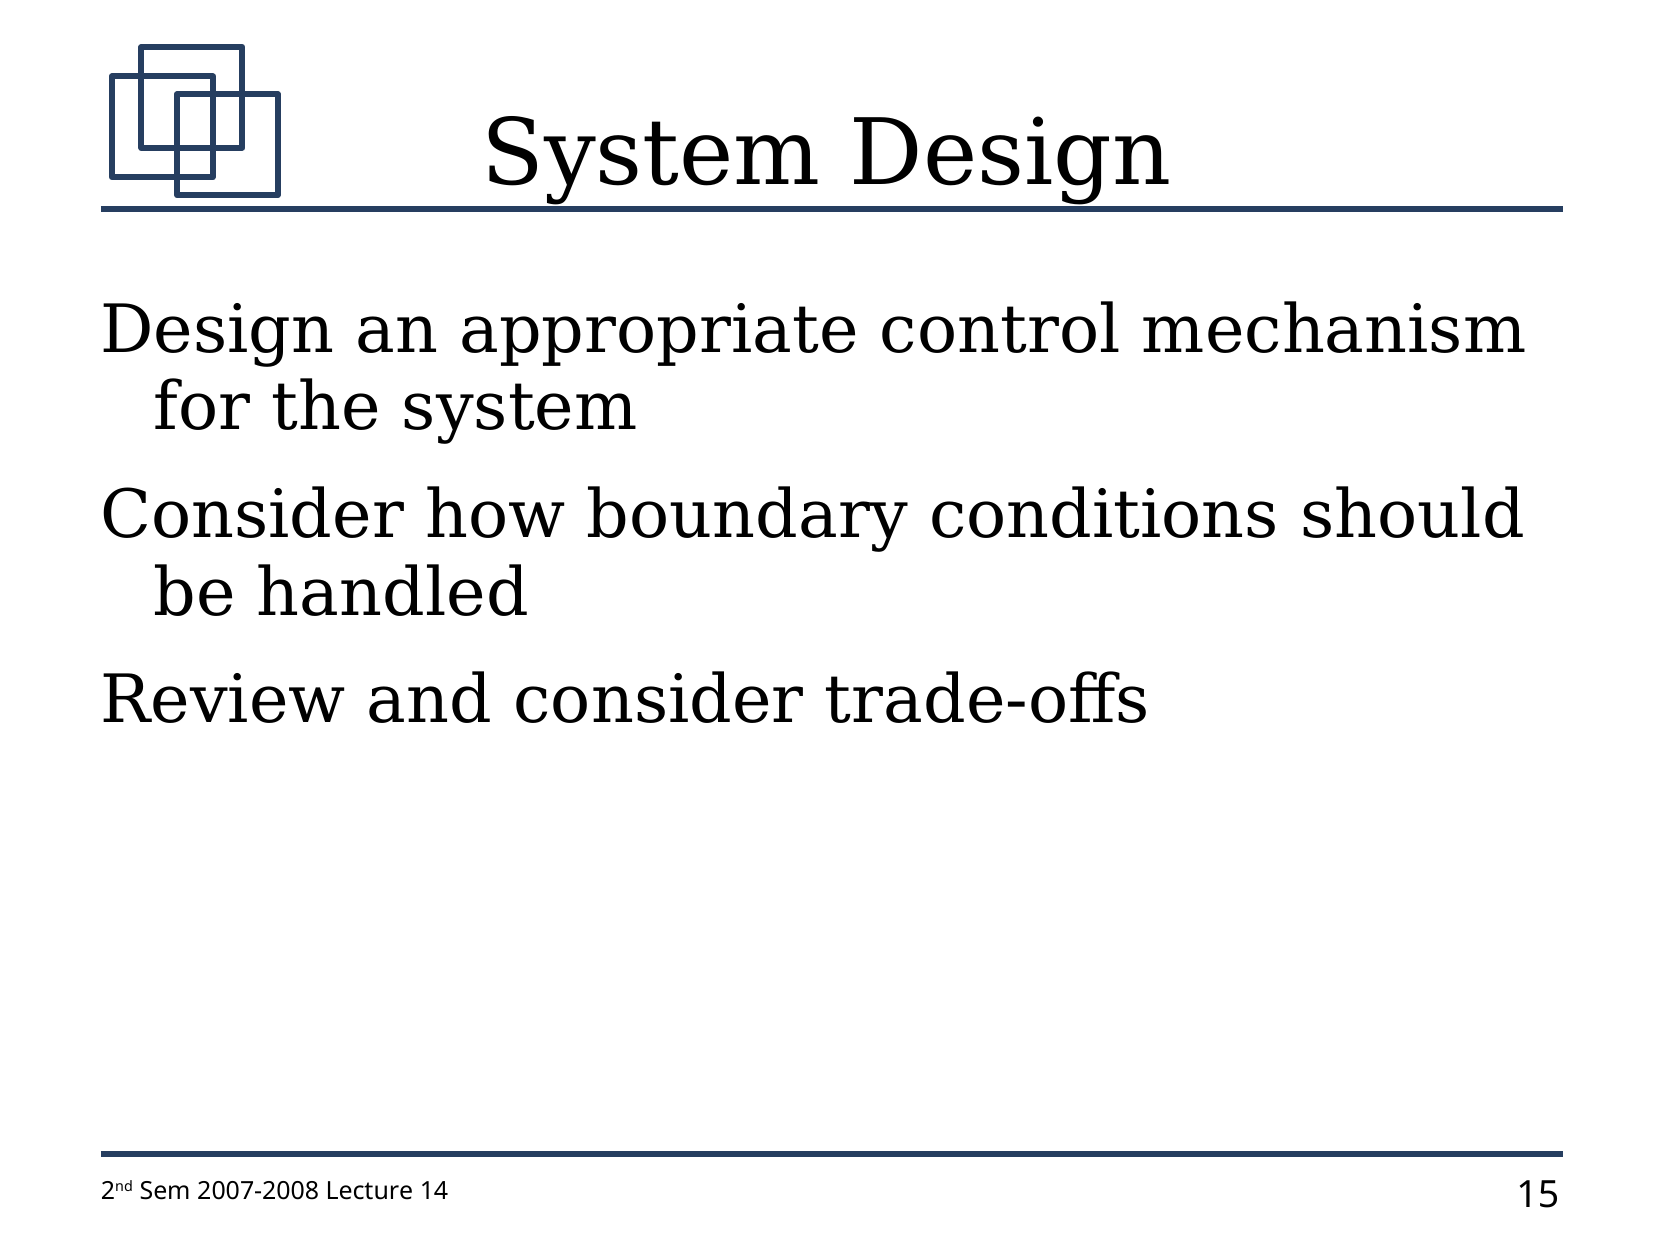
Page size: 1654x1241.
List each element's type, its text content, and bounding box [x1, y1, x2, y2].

title System Design [82, 49, 1571, 257]
list Design an appropriate control mechanism for the system Consider how boundary conditions should be handled Review and consider trade-offs [82, 290, 1571, 1109]
